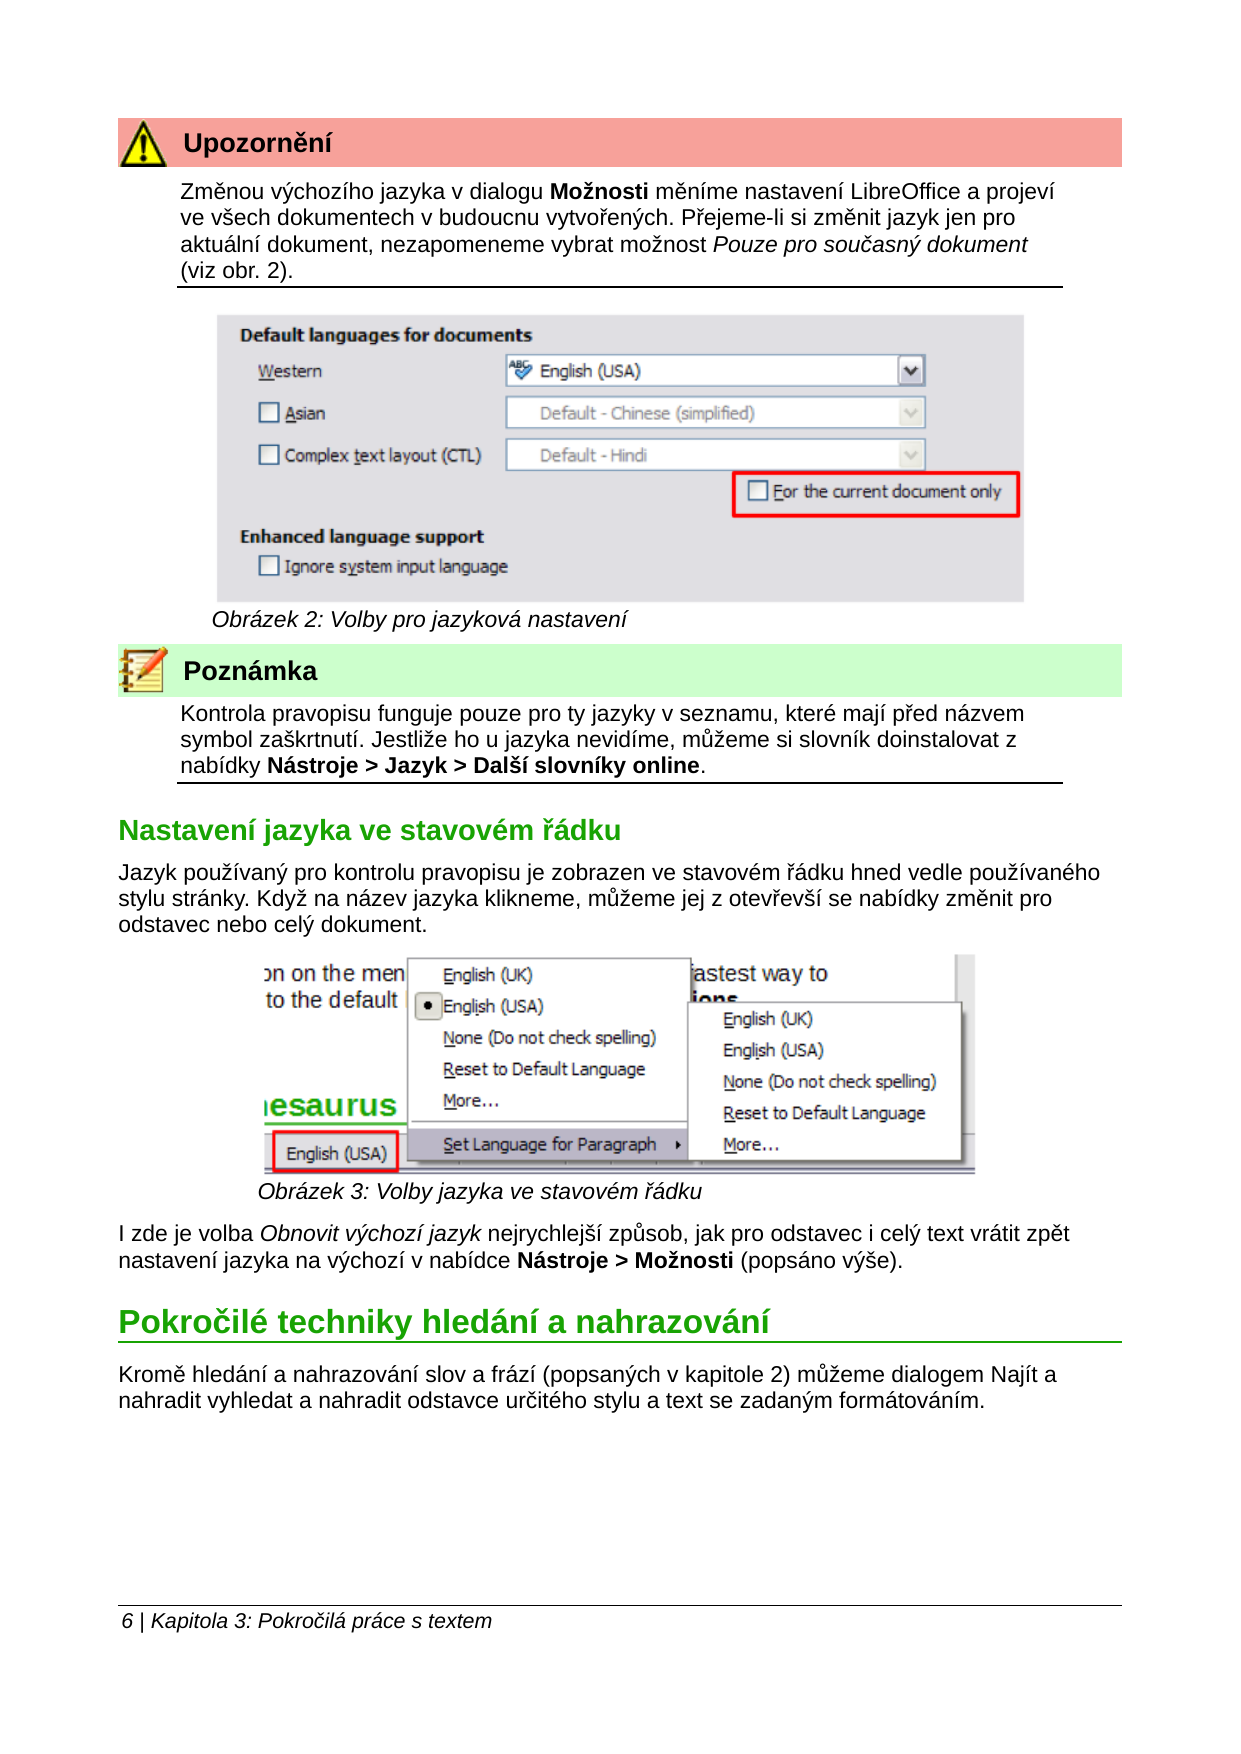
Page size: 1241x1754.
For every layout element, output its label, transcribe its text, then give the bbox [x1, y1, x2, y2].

subtitle Nastavení jazyka ve stavovém řádku [118, 813, 1122, 847]
text I zde je volba Obnovit výchozí jazyk nejrychlejší způsob, jak pro odstavec i celý text vrátit zpět nastavení jazyka na výchozí v nabídce Nástroje > Možnosti (popsáno výše). [118, 1220, 1122, 1273]
subtitle Poznámka [118, 644, 1122, 697]
picture [119, 119, 167, 167]
picture [211, 309, 1029, 607]
picture [119, 645, 170, 696]
text Obrázek 2: Volby pro jazyková nastavení [211, 607, 1029, 633]
text Jazyk používaný pro kontrolu pravopisu je zobrazen ve stavovém řádku hned vedle používaného stylu stránky. Když na název jazyka klikneme, můžeme jej z otevřevší se nabídky změnit pro odstavec nebo celý dokument. [118, 859, 1122, 938]
text Obrázek 3: Volby jazyka ve stavovém řádku [257, 1179, 983, 1205]
subtitle Upozornění [118, 118, 1122, 167]
text Kontrola pravopisu funguje pouze pro ty jazyky v seznamu, které mají před názvem symbol zaškrtnutí. Jestliže ho u jazyka nevidíme, můžeme si slovník doinstalovat z nabídky Nástroje > Jazyk > Další slovníky online. [177, 697, 1063, 782]
list Kromě hledání a nahrazování slov a frází (popsaných v kapitole 2) můžeme dialogem Najít a nahradit vyhledat a nahradit odstavce určitého stylu a text se zadaným formátováním. [118, 1361, 1122, 1413]
subtitle Pokročilé techniky hledání a nahrazování [118, 1302, 1122, 1341]
text Změnou výchozího jazyka v dialogu Možnosti měníme nastavení LibreOffice a projeví ve všech dokumentech v budoucnu vytvořených. Přejeme-li si změnit jazyk jen pro aktuální dokument, nezapomeneme vybrat možnost Pouze pro současný dokument (viz obr. 2). [177, 175, 1063, 286]
picture [260, 950, 980, 1179]
